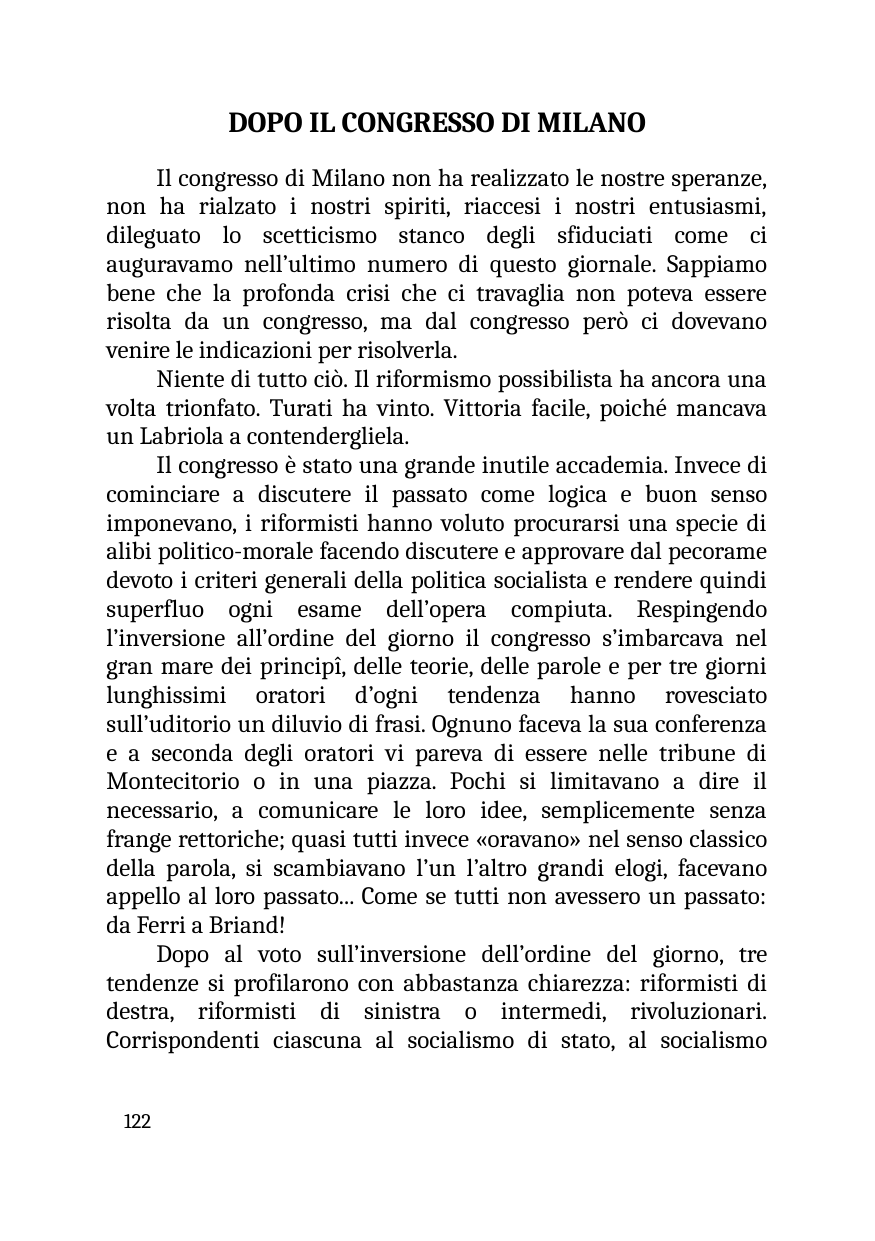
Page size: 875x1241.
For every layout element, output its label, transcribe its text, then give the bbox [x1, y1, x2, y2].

text Il congresso è stato una grande inutile accademia. Invece di cominciare a discutere il passato come logica e buon senso imponevano, i riformisti hanno voluto procurarsi una specie di alibi politico-morale facendo discutere e approvare dal pecorame devoto i criteri generali della politica socialista e rendere quindi superfluo ogni esame dell’opera compiuta. Respingendo l’inversione all’ordine del giorno il congresso s’imbarcava nel gran mare dei principî, delle teorie, delle parole e per tre giorni lunghissimi oratori d’ogni tendenza hanno rovesciato sull’uditorio un diluvio di frasi. Ognuno faceva la sua conferenza e a seconda degli oratori vi pareva di essere nelle tribune di Montecitorio o in una piazza. Pochi si limitavano a dire il necessario, a comunicare le loro idee, semplicemente senza frange rettoriche; quasi tutti invece «oravano» nel senso classico della parola, si scambiavano l’un l’altro grandi elogi, facevano appello al loro passato... Come se tutti non avessero un passato: da Ferri a Briand! [106, 451, 768, 940]
text Niente di tutto ciò. Il riformismo possibilista ha ancora una volta trionfato. Turati ha vinto. Vittoria facile, poiché mancava un Labriola a contendergliela. [106, 365, 768, 451]
text Il congresso di Milano non ha realizzato le nostre speranze, non ha rialzato i nostri spiriti, riaccesi i nostri entusiasmi, dileguato lo scetticismo stanco degli sfiduciati come ci auguravamo nell’ultimo numero di questo giornale. Sappiamo bene che la profonda crisi che ci travaglia non poteva essere risolta da un congresso, ma dal congresso però ci dovevano venire le indicazioni per risolverla. [106, 163, 768, 365]
subtitle DOPO IL CONGRESSO DI MILANO [106, 106, 768, 140]
text Dopo al voto sull’inversione dell’ordine del giorno, tre tendenze si profilarono con abbastanza chiarezza: riformisti di destra, riformisti di sinistra o intermedi, rivoluzionari. Corrispondenti ciascuna al socialismo di stato, al socialismo [106, 940, 768, 1055]
